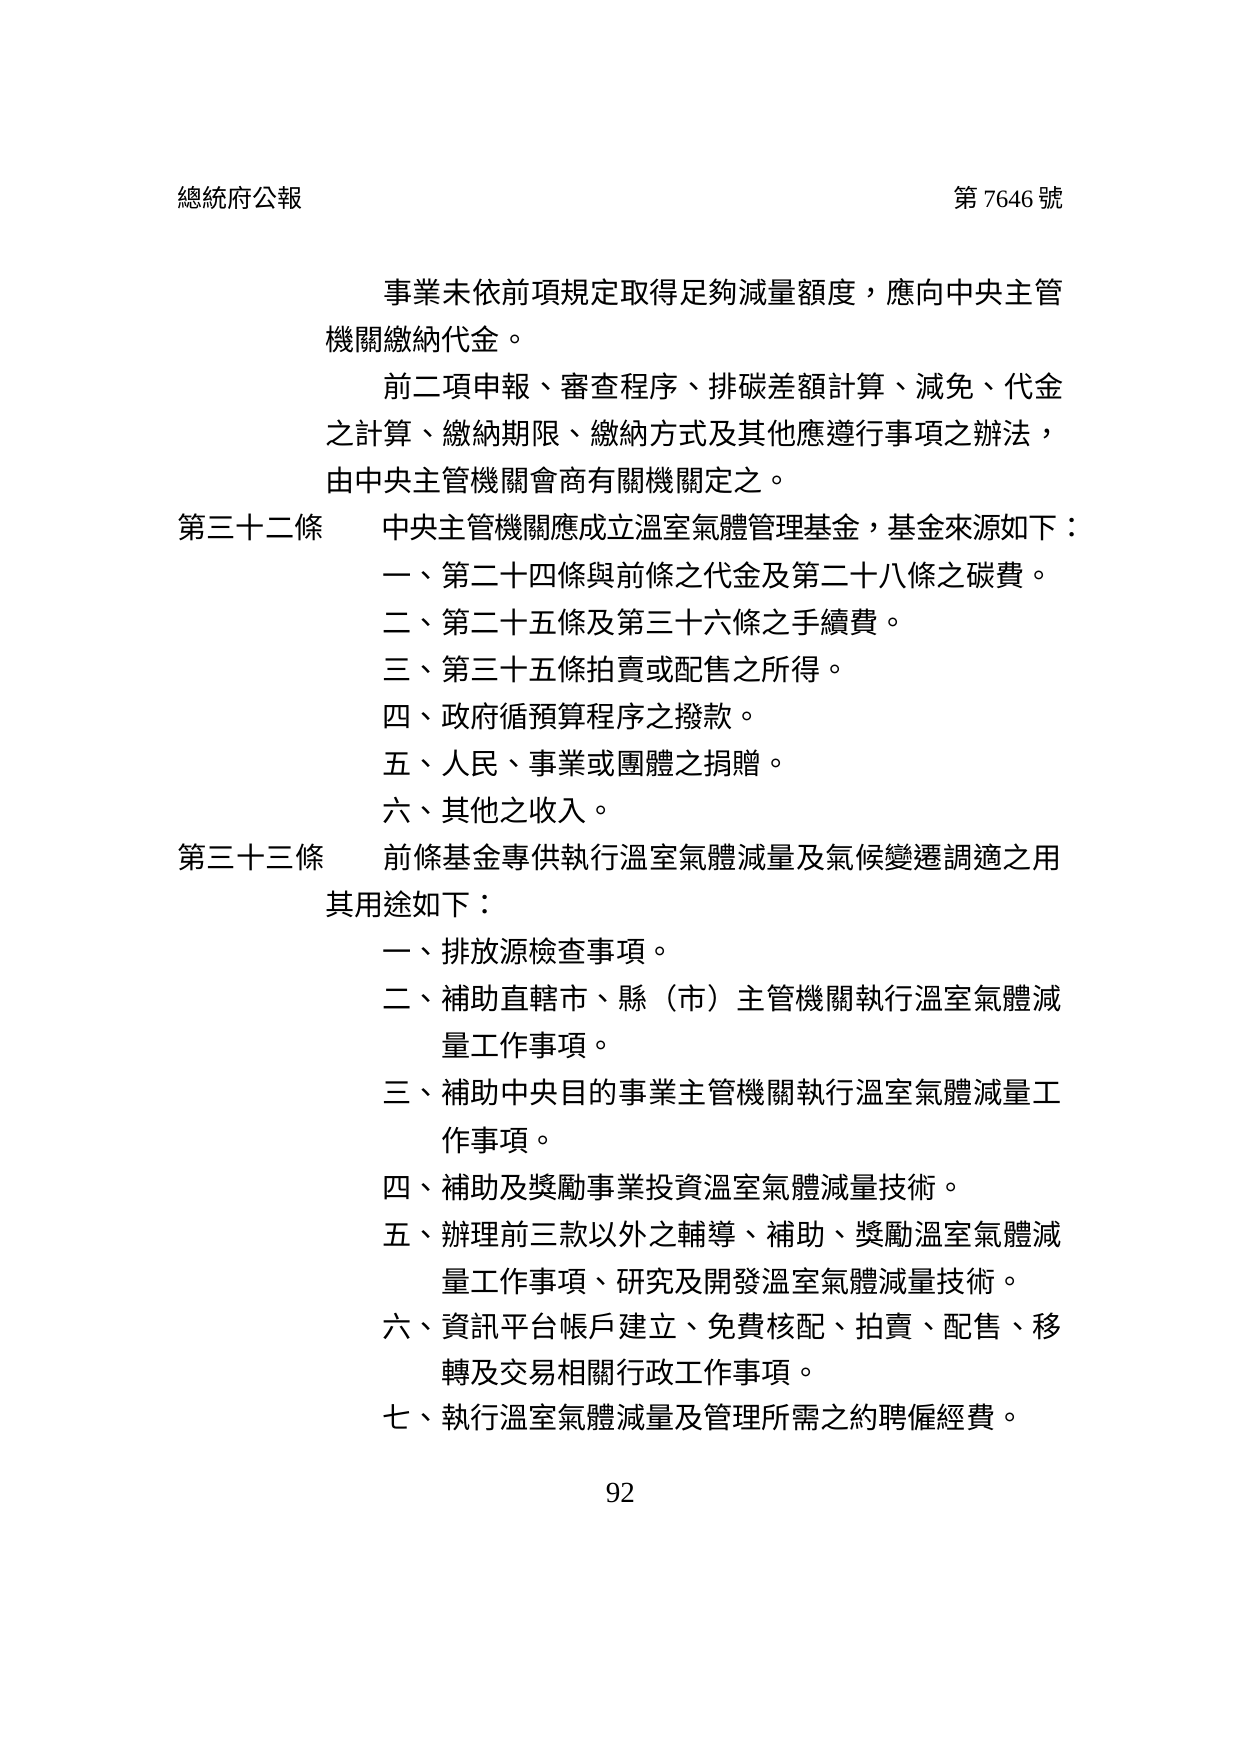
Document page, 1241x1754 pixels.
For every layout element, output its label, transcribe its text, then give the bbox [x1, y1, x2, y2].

text 七、 執行溫室氣體減量及管理所需之約聘僱經費。 [382, 1392, 1063, 1438]
text 事業未依前項規定取得足夠減量額度，應向中央主管機關繳納代金。 [325, 266, 1063, 360]
text 四、 補助及獎勵事業投資溫室氣體減量技術。 [382, 1160, 1063, 1207]
text 三、 補助中央目的事業主管機關執行溫室氣體減量工作事項。 [382, 1066, 1063, 1160]
text 二、 補助直轄市、縣（市）主管機關執行溫室氣體減量工作事項。 [382, 972, 1063, 1066]
text 五、 辦理前三款以外之輔導、補助、獎勵溫室氣體減量工作事項、研究及開發溫室氣體減量技術。 [382, 1207, 1063, 1302]
text 五、 人民、事業或團體之捐贈。 [382, 737, 1063, 784]
text 一、 第二十四條與前條之代金及第二十八條之碳費。 [382, 548, 1063, 595]
text 六、 資訊平台帳戶建立、免費核配、拍賣、配售、移轉及交易相關行政工作事項。 [382, 1302, 1063, 1392]
text 第三十三條 前條基金專供執行溫室氣體減量及氣候變遷調適之用，其用途如下： [177, 831, 1063, 925]
text 第三十二條 中央主管機關應成立溫室氣體管理基金，基金來源如下： [177, 501, 1063, 548]
text 前二項申報、審查程序、排碳差額計算、減免、代金之計算、繳納期限、繳納方式及其他應遵行事項之辦法，由中央主管機關會商有關機關定之。 [325, 360, 1063, 501]
text 六、 其他之收入。 [382, 784, 1063, 831]
text 四、 政府循預算程序之撥款。 [382, 689, 1063, 737]
text 二、 第二十五條及第三十六條之手續費。 [382, 595, 1063, 642]
text 三、 第三十五條拍賣或配售之所得。 [382, 642, 1063, 689]
text 一、 排放源檢查事項。 [382, 925, 1063, 972]
